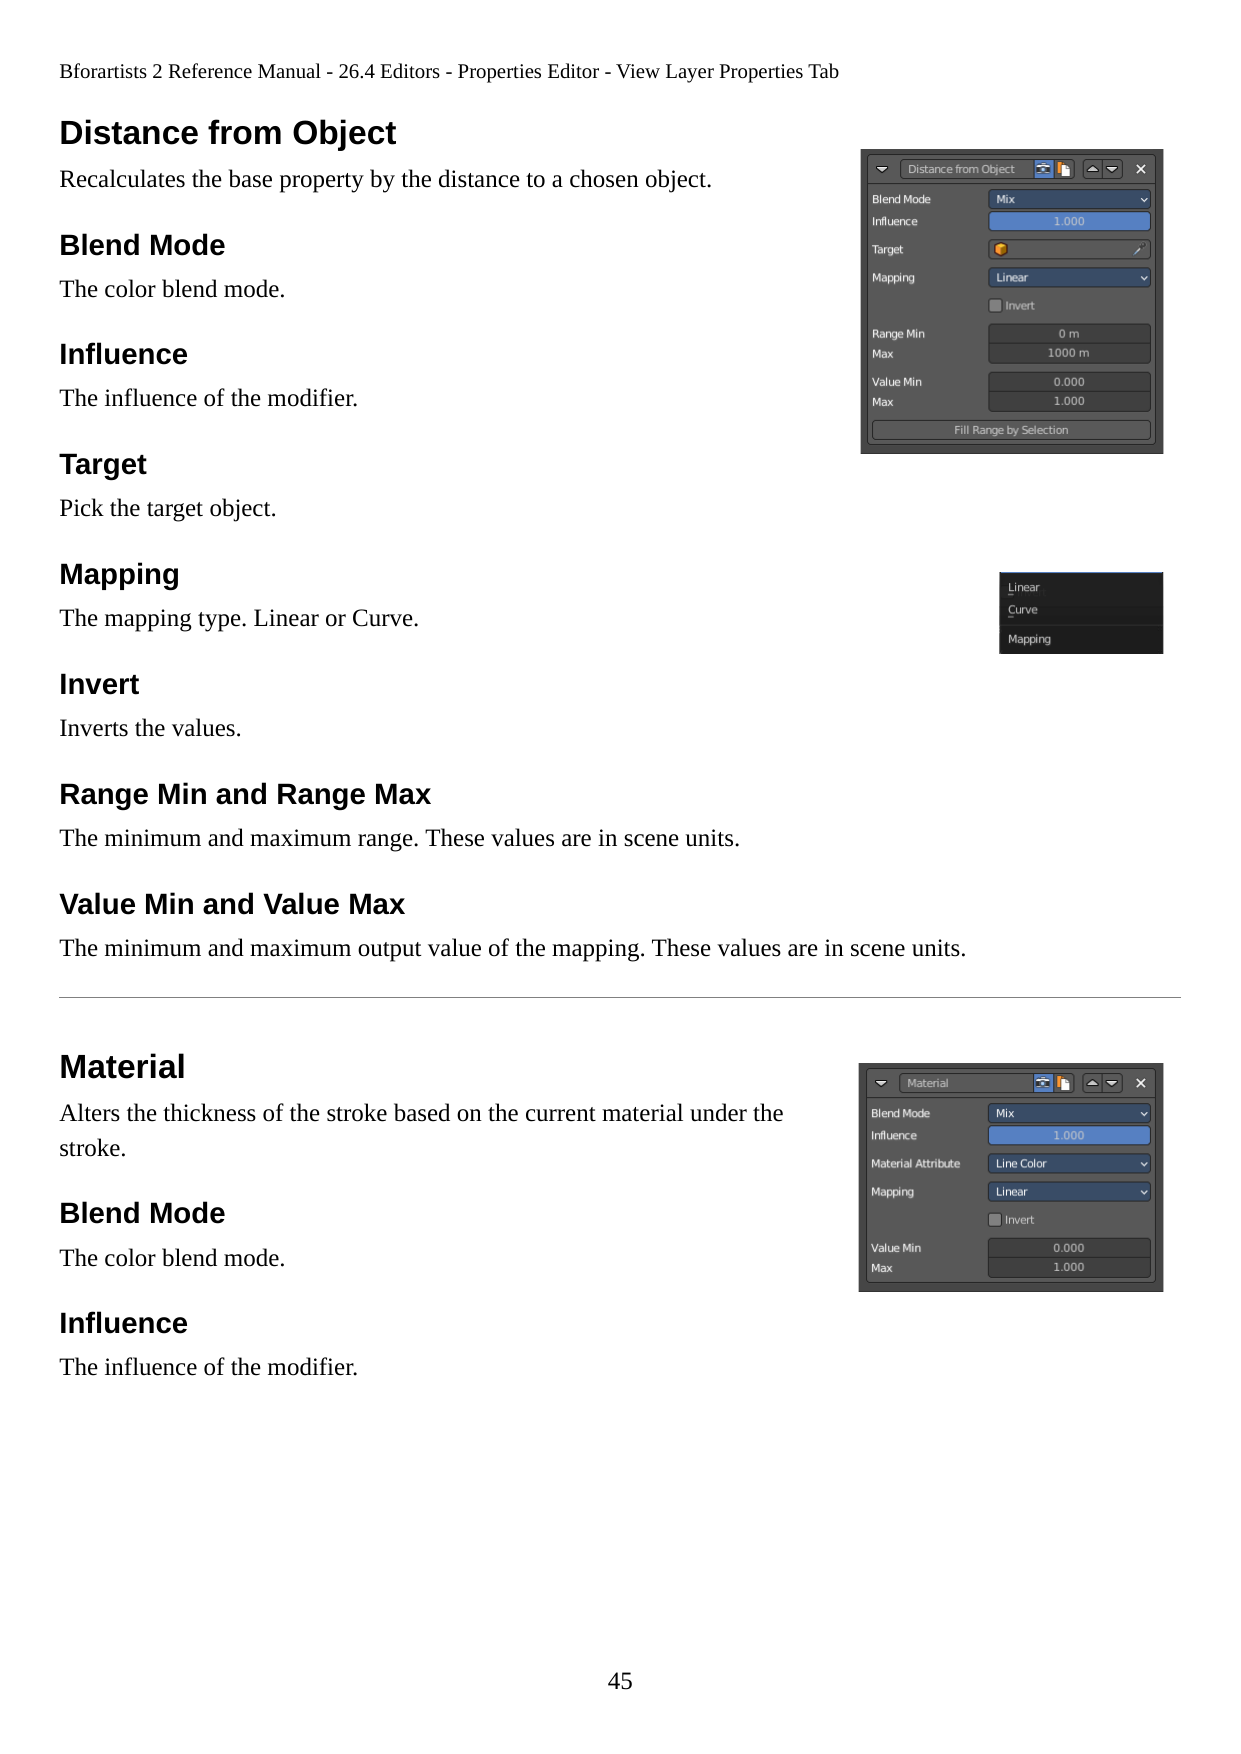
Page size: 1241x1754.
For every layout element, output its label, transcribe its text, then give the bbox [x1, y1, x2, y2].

text Alters the thickness of the stroke based on the current material under the stroke. [59, 1098, 858, 1161]
text The mapping type. Linear or Curve. [59, 603, 999, 632]
text Pick the target object. [59, 493, 1181, 522]
text The color blend mode. [59, 1243, 858, 1271]
subtitle [1164, 1196, 1181, 1230]
text [1164, 1243, 1181, 1271]
text The influence of the modifier. [59, 383, 860, 412]
subtitle Mapping [59, 557, 1181, 591]
subtitle Influence [59, 1306, 1181, 1340]
subtitle Influence [59, 337, 860, 371]
subtitle Blend Mode [59, 227, 860, 261]
subtitle Target [59, 447, 1181, 481]
text Inverts the values. [59, 713, 1181, 742]
text The minimum and maximum range. These values are in scene units. [59, 823, 1181, 852]
subtitle [1164, 227, 1181, 261]
subtitle [1164, 337, 1181, 371]
picture [999, 572, 1164, 654]
text [1164, 274, 1181, 302]
subtitle Value Min and Value Max [59, 887, 1181, 921]
subtitle Range Min and Range Max [59, 777, 1181, 811]
picture [860, 149, 1164, 454]
subtitle Blend Mode [59, 1196, 858, 1230]
text The minimum and maximum output value of the mapping. These values are in scene units. [59, 933, 1181, 962]
subtitle Material [59, 1047, 1181, 1086]
subtitle Distance from Object [59, 113, 1181, 151]
picture [858, 1063, 1164, 1292]
text The influence of the modifier. [59, 1352, 1181, 1381]
text Recalculates the base property by the distance to a chosen object. [59, 164, 860, 192]
text The color blend mode. [59, 274, 860, 302]
subtitle Invert [59, 667, 1181, 701]
